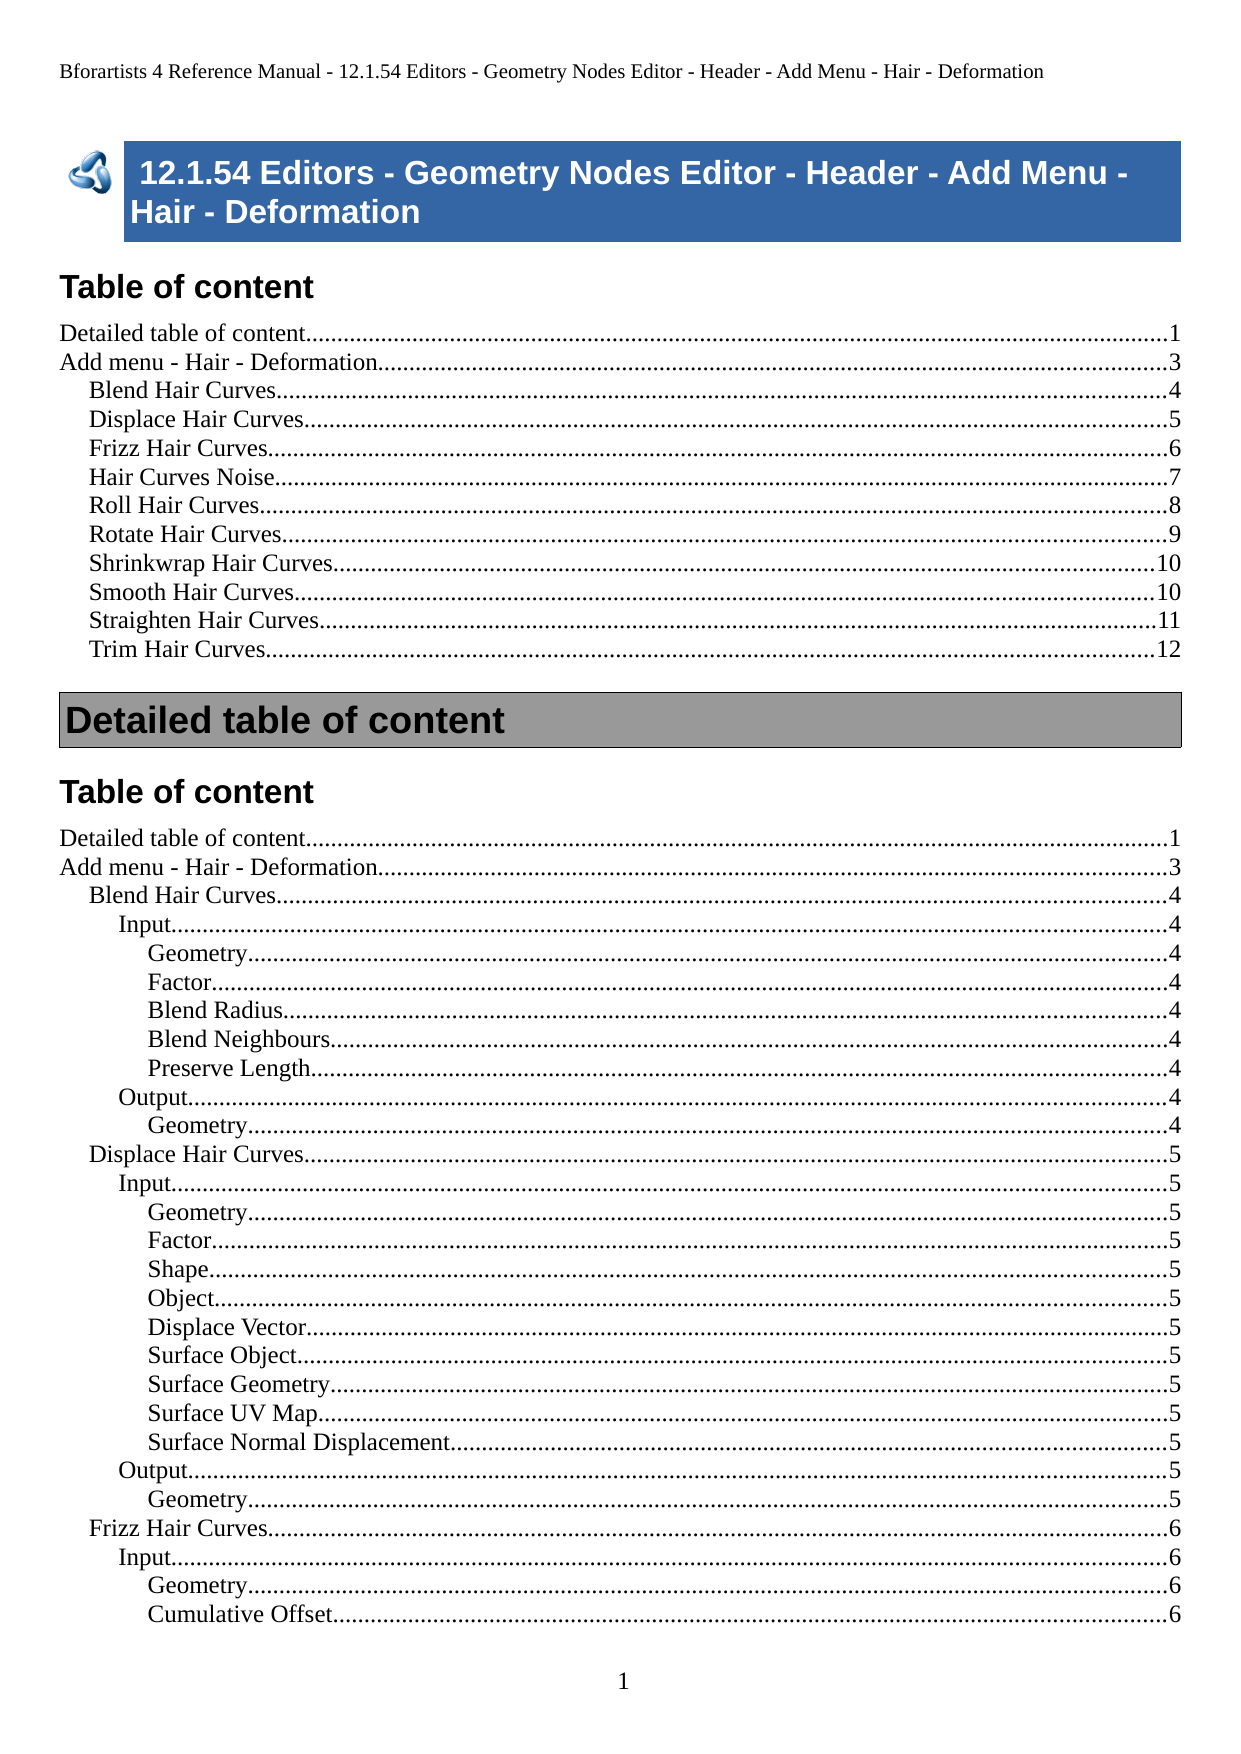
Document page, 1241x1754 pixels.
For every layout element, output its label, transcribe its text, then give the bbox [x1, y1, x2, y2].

table_header [59, 141, 124, 242]
text Blend Neighbours 4 [147, 1024, 1181, 1053]
text Blend Hair Curves 4 [88, 880, 1181, 909]
text Geometry 5 [147, 1484, 1181, 1513]
text Surface Normal Displacement 5 [147, 1427, 1181, 1455]
text Object 5 [147, 1283, 1181, 1312]
text Cumulative Offset 6 [147, 1599, 1181, 1628]
text Rotate Hair Curves 9 [88, 519, 1181, 548]
text Input 6 [118, 1542, 1181, 1570]
text Factor 4 [147, 967, 1181, 995]
table_header Detailed table of content [60, 693, 1181, 747]
text Input 5 [118, 1168, 1181, 1197]
text Frizz Hair Curves 6 [88, 433, 1181, 462]
subtitle Table of content [59, 772, 1181, 810]
text Hair Curves Noise 7 [88, 462, 1181, 490]
text Displace Hair Curves 5 [88, 1139, 1181, 1168]
text Preserve Length 4 [147, 1053, 1181, 1082]
text Surface UV Map 5 [147, 1398, 1181, 1427]
text Geometry 4 [147, 1110, 1181, 1139]
text Input 4 [118, 909, 1181, 938]
text Detailed table of content 1 [59, 823, 1181, 852]
text Displace Hair Curves 5 [88, 404, 1181, 433]
text Smooth Hair Curves 10 [88, 577, 1181, 605]
text Shape 5 [147, 1254, 1181, 1283]
text Blend Hair Curves 4 [88, 375, 1181, 404]
text Surface Geometry 5 [147, 1369, 1181, 1398]
subtitle Table of content [59, 267, 1181, 305]
text Add menu - Hair - Deformation 3 [59, 347, 1181, 375]
text Add menu - Hair - Deformation 3 [59, 852, 1181, 880]
text Shrinkwrap Hair Curves 10 [88, 548, 1181, 577]
picture [65, 147, 114, 197]
text Frizz Hair Curves 6 [88, 1513, 1181, 1542]
text Detailed table of content 1 [59, 318, 1181, 347]
text Geometry 6 [147, 1570, 1181, 1599]
text Displace Vector 5 [147, 1312, 1181, 1340]
table_header 12.1.54 Editors - Geometry Nodes Editor - Header - Add Menu - Hair - Deformation [124, 141, 1181, 242]
text Output 5 [118, 1455, 1181, 1484]
text Geometry 5 [147, 1197, 1181, 1225]
text Blend Radius 4 [147, 995, 1181, 1024]
text Roll Hair Curves 8 [88, 490, 1181, 519]
text Output 4 [118, 1082, 1181, 1110]
text Trim Hair Curves 12 [88, 634, 1181, 663]
text Straighten Hair Curves 11 [88, 605, 1181, 634]
text Factor 5 [147, 1225, 1181, 1254]
text Geometry 4 [147, 938, 1181, 967]
text Surface Object 5 [147, 1340, 1181, 1369]
